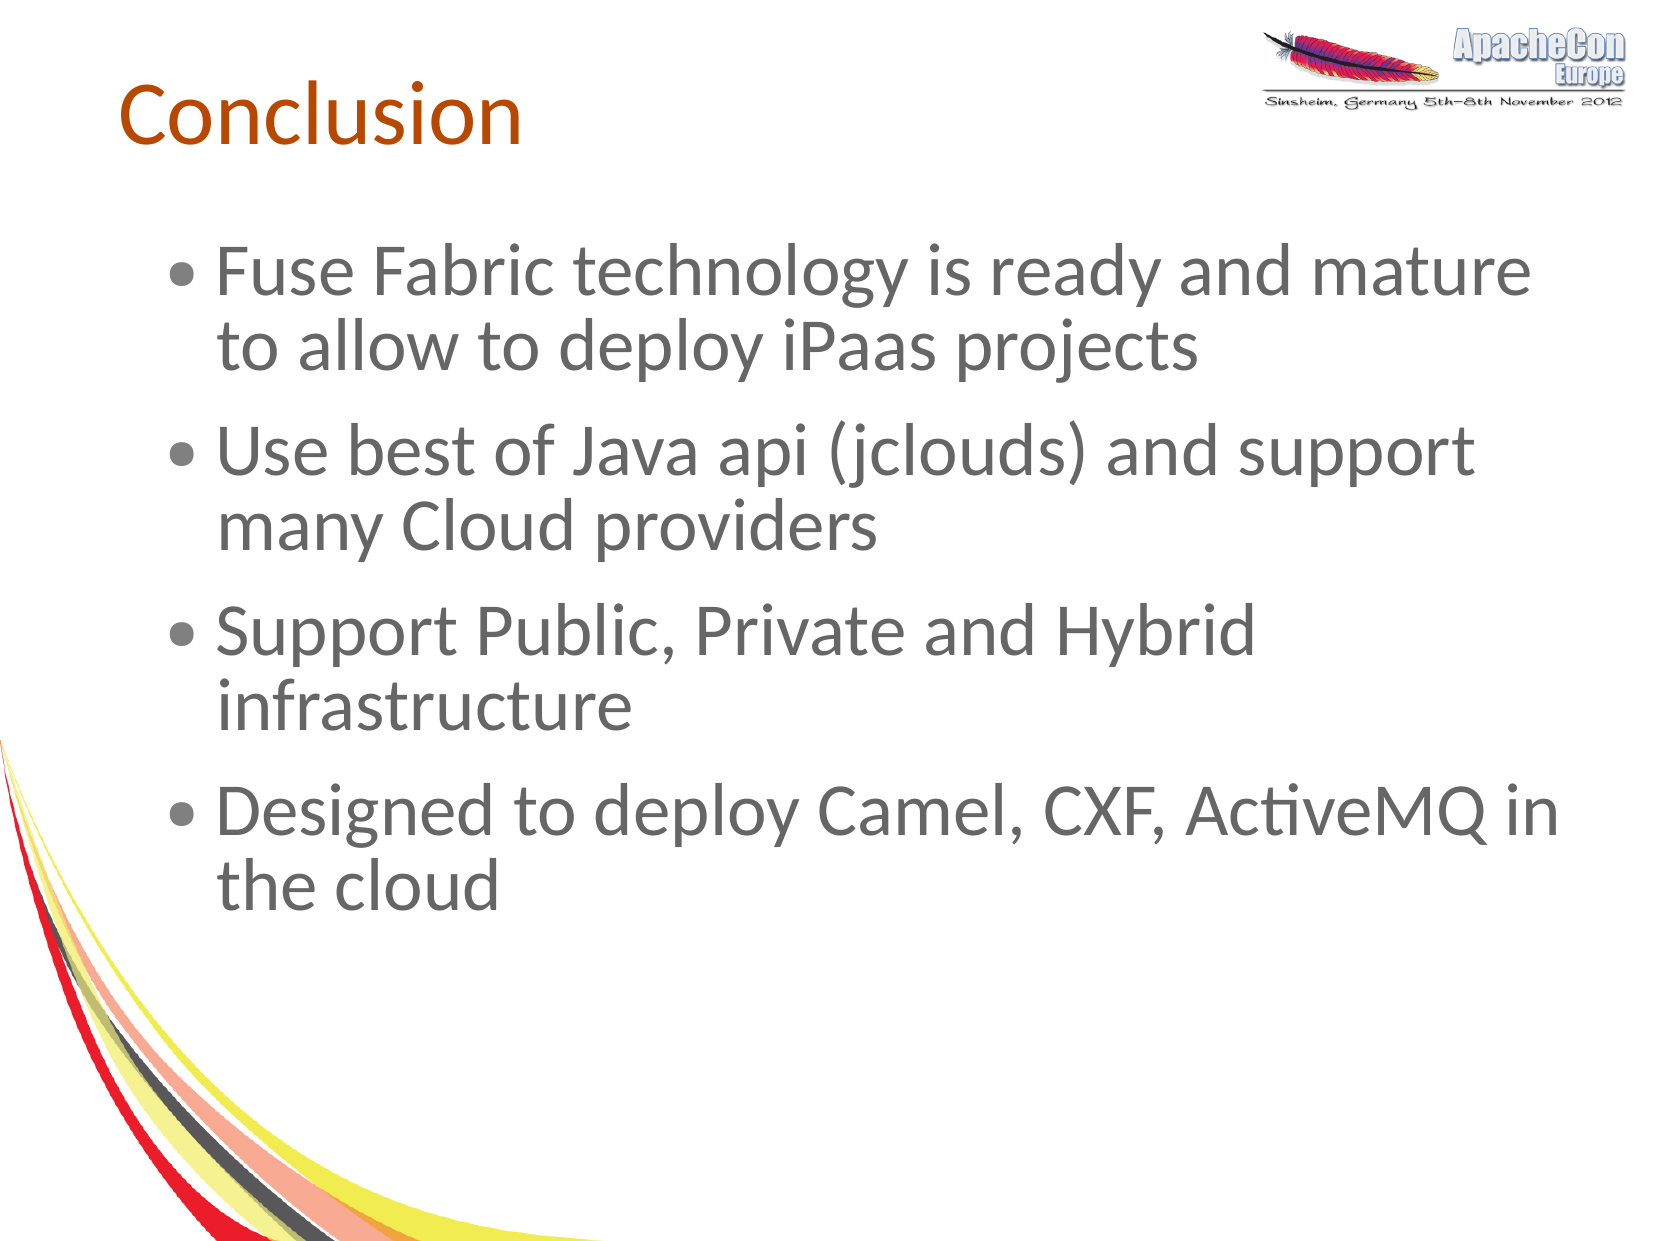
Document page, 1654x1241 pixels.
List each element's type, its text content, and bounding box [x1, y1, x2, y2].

title Conclusion [59, 65, 1418, 178]
picture [0, 0, 1654, 1241]
list Fuse Fabric technology is ready and mature to allow to deploy iPaas projects Use best of Java api (jclouds) and support many Cloud providers Support Public, Private and Hybrid infrastructure Designed to deploy Camel, CXF, ActiveMQ in the cloud [147, 239, 1576, 1126]
